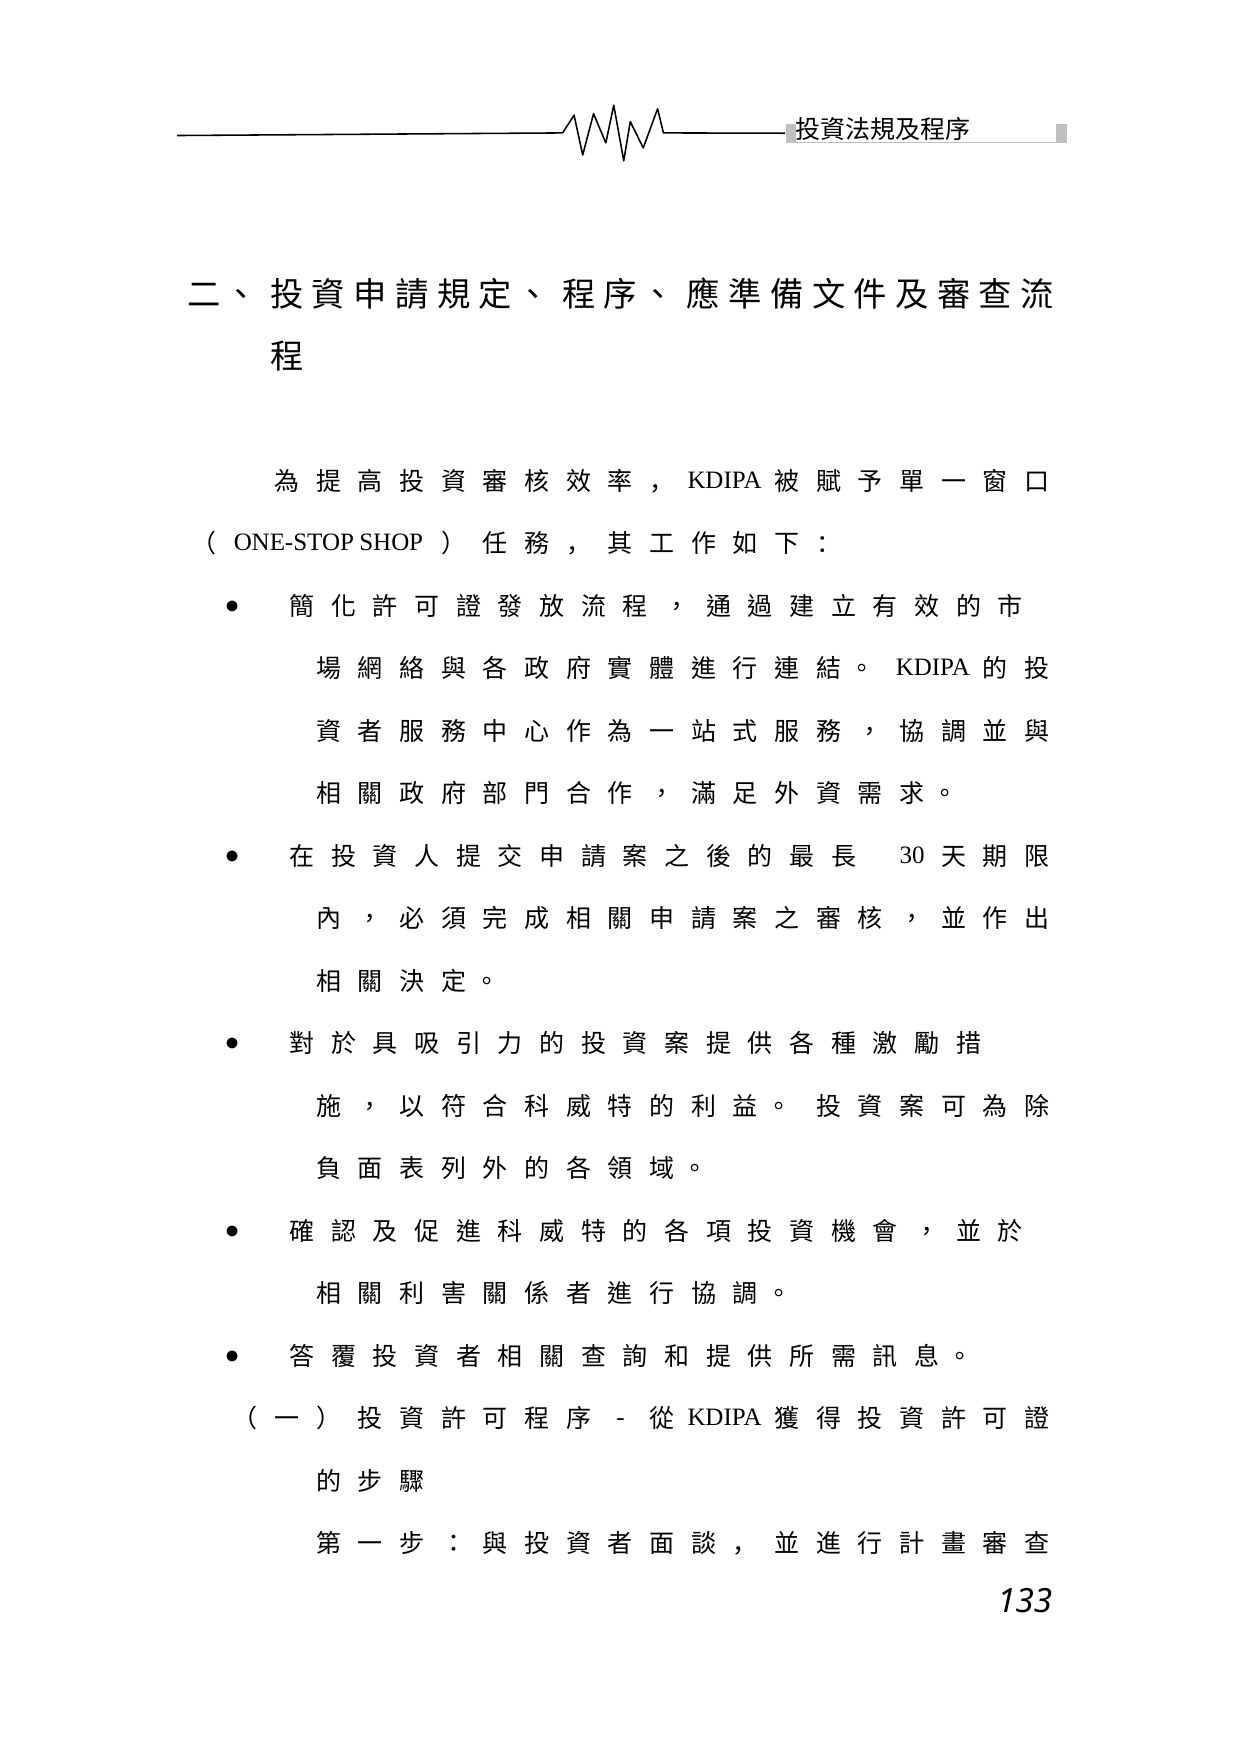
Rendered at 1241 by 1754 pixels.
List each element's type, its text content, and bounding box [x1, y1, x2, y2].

text ● 在投資人提交申請案之後的最長30天期限內，必須完成相關申請案之審核，並作出相關決定。 [207, 813, 1058, 1000]
text （一）投資許可程序-從KDIPA獲得投資許可證的步驟 [207, 1375, 1058, 1500]
text 為提高投資審核效率，KDIPA被賦予單一窗口（ONE-STOP SHOP）任務，其工作如下： [183, 438, 1058, 563]
text ● 答覆投資者相關查詢和提供所需訊息。 [207, 1313, 1058, 1375]
text 二、投資申請規定、程序、應準備文件及審查流程 [183, 250, 1058, 375]
text ● 簡化許可證發放流程，通過建立有效的市場網絡與各政府實體進行連結。KDIPA的投資者服務中心作為一站式服務，協調並與相關政府部門合作，滿足外資需求。 [207, 563, 1058, 813]
text ● 對於具吸引力的投資案提供各種激勵措施，以符合科威特的利益。投資案可為除負面表列外的各領域。 [207, 1000, 1058, 1188]
text 第一步：與投資者面談，並進行計畫審查 [281, 1500, 1058, 1563]
text ● 確認及促進科威特的各項投資機會，並於相關利害關係者進行協調。 [207, 1188, 1058, 1313]
